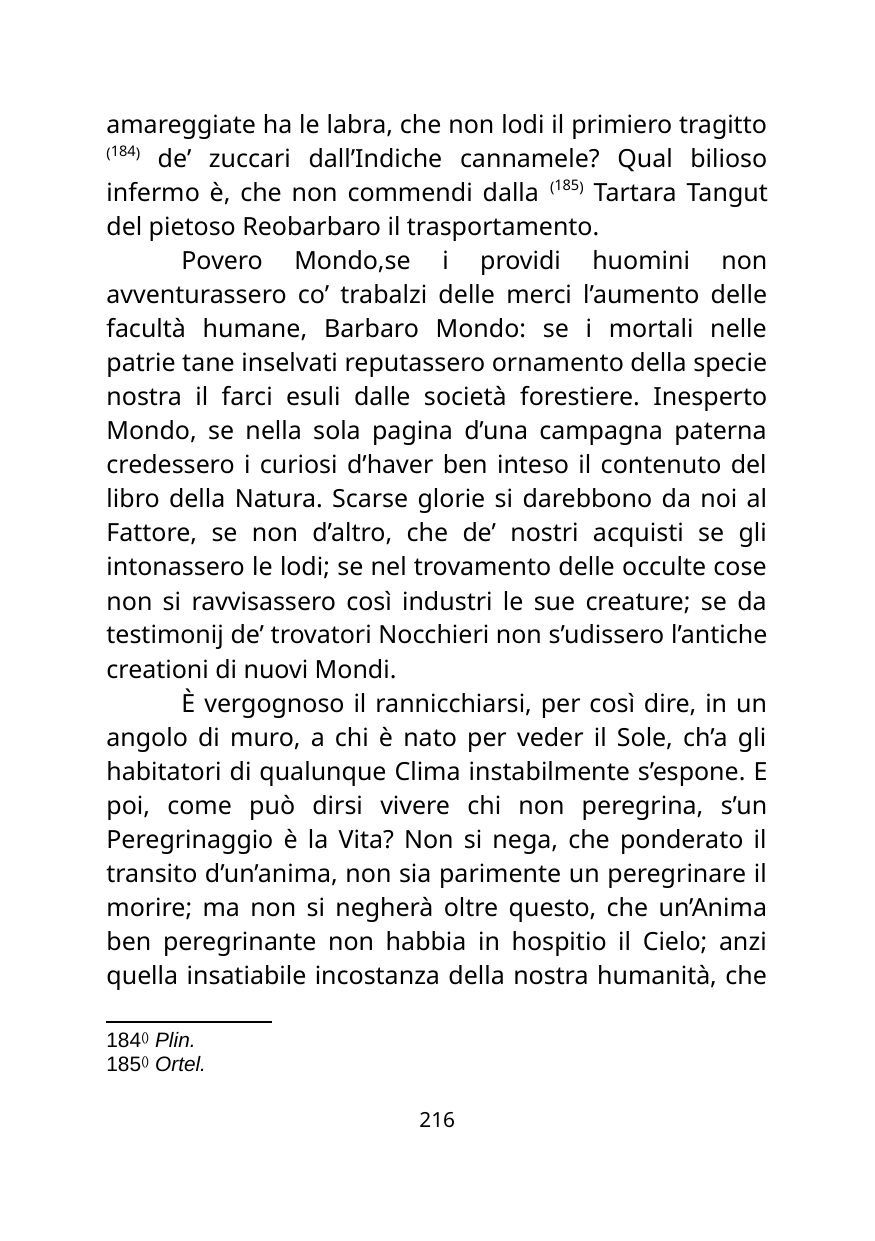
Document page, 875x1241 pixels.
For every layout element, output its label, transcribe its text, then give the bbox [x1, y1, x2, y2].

text amareggiate ha le labra, che non lodi il primiero tragitto () de’ zuccari dall’Indiche cannamele? Qual bilioso infermo è, che non commendi dalla () Tartara Tangut del pietoso Reobarbaro il trasportamento. [106, 106, 768, 242]
text È vergognoso il rannicchiarsi, per così dire, in un angolo di muro, a chi è nato per veder il Sole, ch’a gli habitatori di qualunque Clima instabilmente s’espone. E poi, come può dirsi vivere chi non peregrina, s’un Peregrinaggio è la Vita? Non si nega, che ponderato il transito d’un’anima, non sia parimente un peregrinare il morire; ma non si negherà oltre questo, che un’Anima ben peregrinante non habbia in hospitio il Cielo; anzi quella insatiabile incostanza della nostra humanità, che [106, 685, 768, 992]
text Povero Mondo,se i providi huomini non avventurassero co’ trabalzi delle merci l’aumento delle facultà humane, Barbaro Mondo: se i mortali nelle patrie tane inselvati reputassero ornamento della specie nostra il farci esuli dalle società forestiere. Inesperto Mondo, se nella sola pagina d’una campagna paterna credessero i curiosi d’haver ben inteso il contenuto del libro della Natura. Scarse glorie si darebbono da noi al Fattore, se non d’altro, che de’ nostri acquisti se gli intonassero le lodi; se nel trovamento delle occulte cose non si ravvisassero così industri le sue creature; se da testimonij de’ trovatori Nocchieri non s’udissero l’antiche creationi di nuovi Mondi. [106, 242, 768, 685]
text () Ortel. [106, 1052, 768, 1076]
text () Plin. [106, 1028, 768, 1052]
